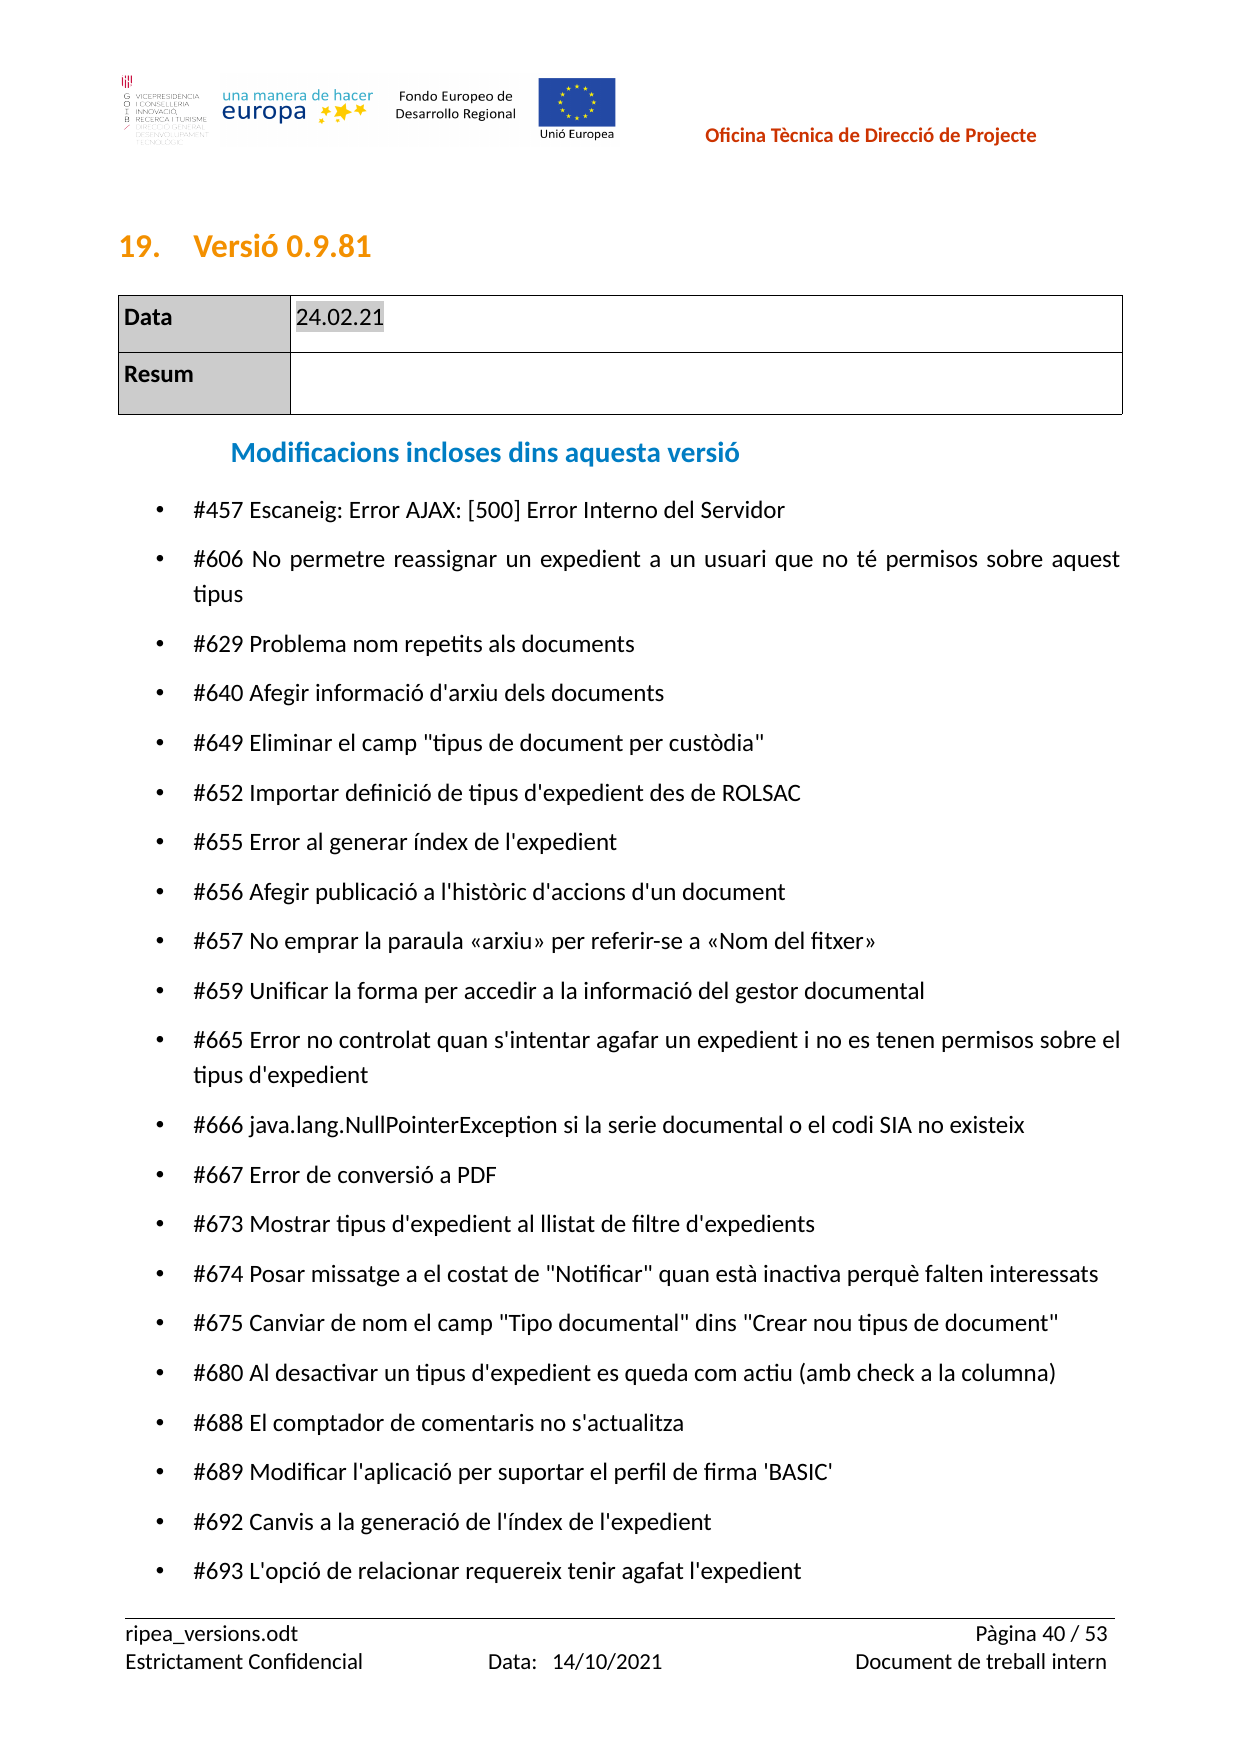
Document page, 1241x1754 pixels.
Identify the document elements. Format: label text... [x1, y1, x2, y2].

list #665 Error no controlat quan s'intentar agafar un expedient i no es tenen permisos sobre el tipus d'expedient [156, 1024, 1122, 1090]
picture [118, 73, 213, 147]
subtitle Versió 0.9.81 [118, 225, 1122, 266]
list #640 Afegir informació d'arxiu dels documents [156, 677, 1122, 708]
table_header Data [119, 296, 290, 352]
list #649 Eliminar el camp "tipus de document per custòdia" [156, 727, 1122, 758]
list #655 Error al generar índex de l'expedient [156, 826, 1122, 857]
list #656 Afegir publicació a l'històric d'accions d'un document [156, 876, 1122, 906]
list #629 Problema nom repetits als documents [156, 628, 1122, 658]
list #689 Modificar l'aplicació per suportar el perfil de firma 'BASIC' [156, 1456, 1122, 1487]
list #692 Canvis a la generació de l'índex de l'expedient [156, 1506, 1122, 1536]
picture [219, 73, 621, 147]
list #657 No emprar la paraula «arxiu» per referir-se a «Nom del fitxer» [156, 925, 1122, 956]
list #457 Escaneig: Error AJAX: [500] Error Interno del Servidor [156, 494, 1122, 524]
list #673 Mostrar tipus d'expedient al llistat de filtre d'expedients [156, 1208, 1122, 1239]
list #688 El comptador de comentaris no s'actualitza [156, 1407, 1122, 1437]
list #693 L'opció de relacionar requereix tenir agafat l'expedient [156, 1555, 1122, 1586]
list #652 Importar definició de tipus d'expedient des de ROLSAC [156, 777, 1122, 807]
subtitle Modificacions incloses dins aquesta versió [153, 434, 1122, 470]
list #667 Error de conversió a PDF [156, 1159, 1122, 1189]
list #659 Unificar la forma per accedir a la informació del gestor documental [156, 975, 1122, 1006]
list #606 No permetre reassignar un expedient a un usuari que no té permisos sobre aquest tipus [156, 543, 1122, 609]
table_cell [291, 353, 1122, 414]
list #674 Posar missatge a el costat de "Notificar" quan està inactiva perquè falten interessats [156, 1258, 1122, 1288]
table_header 24/02/21 [291, 296, 1122, 352]
table_cell Resum [119, 353, 290, 414]
list #675 Canviar de nom el camp "Tipo documental" dins "Crear nou tipus de document" [156, 1307, 1122, 1338]
list #680 Al desactivar un tipus d'expedient es queda com actiu (amb check a la columna) [156, 1357, 1122, 1388]
list #666 java.lang.NullPointerException si la serie documental o el codi SIA no existeix [156, 1109, 1122, 1140]
